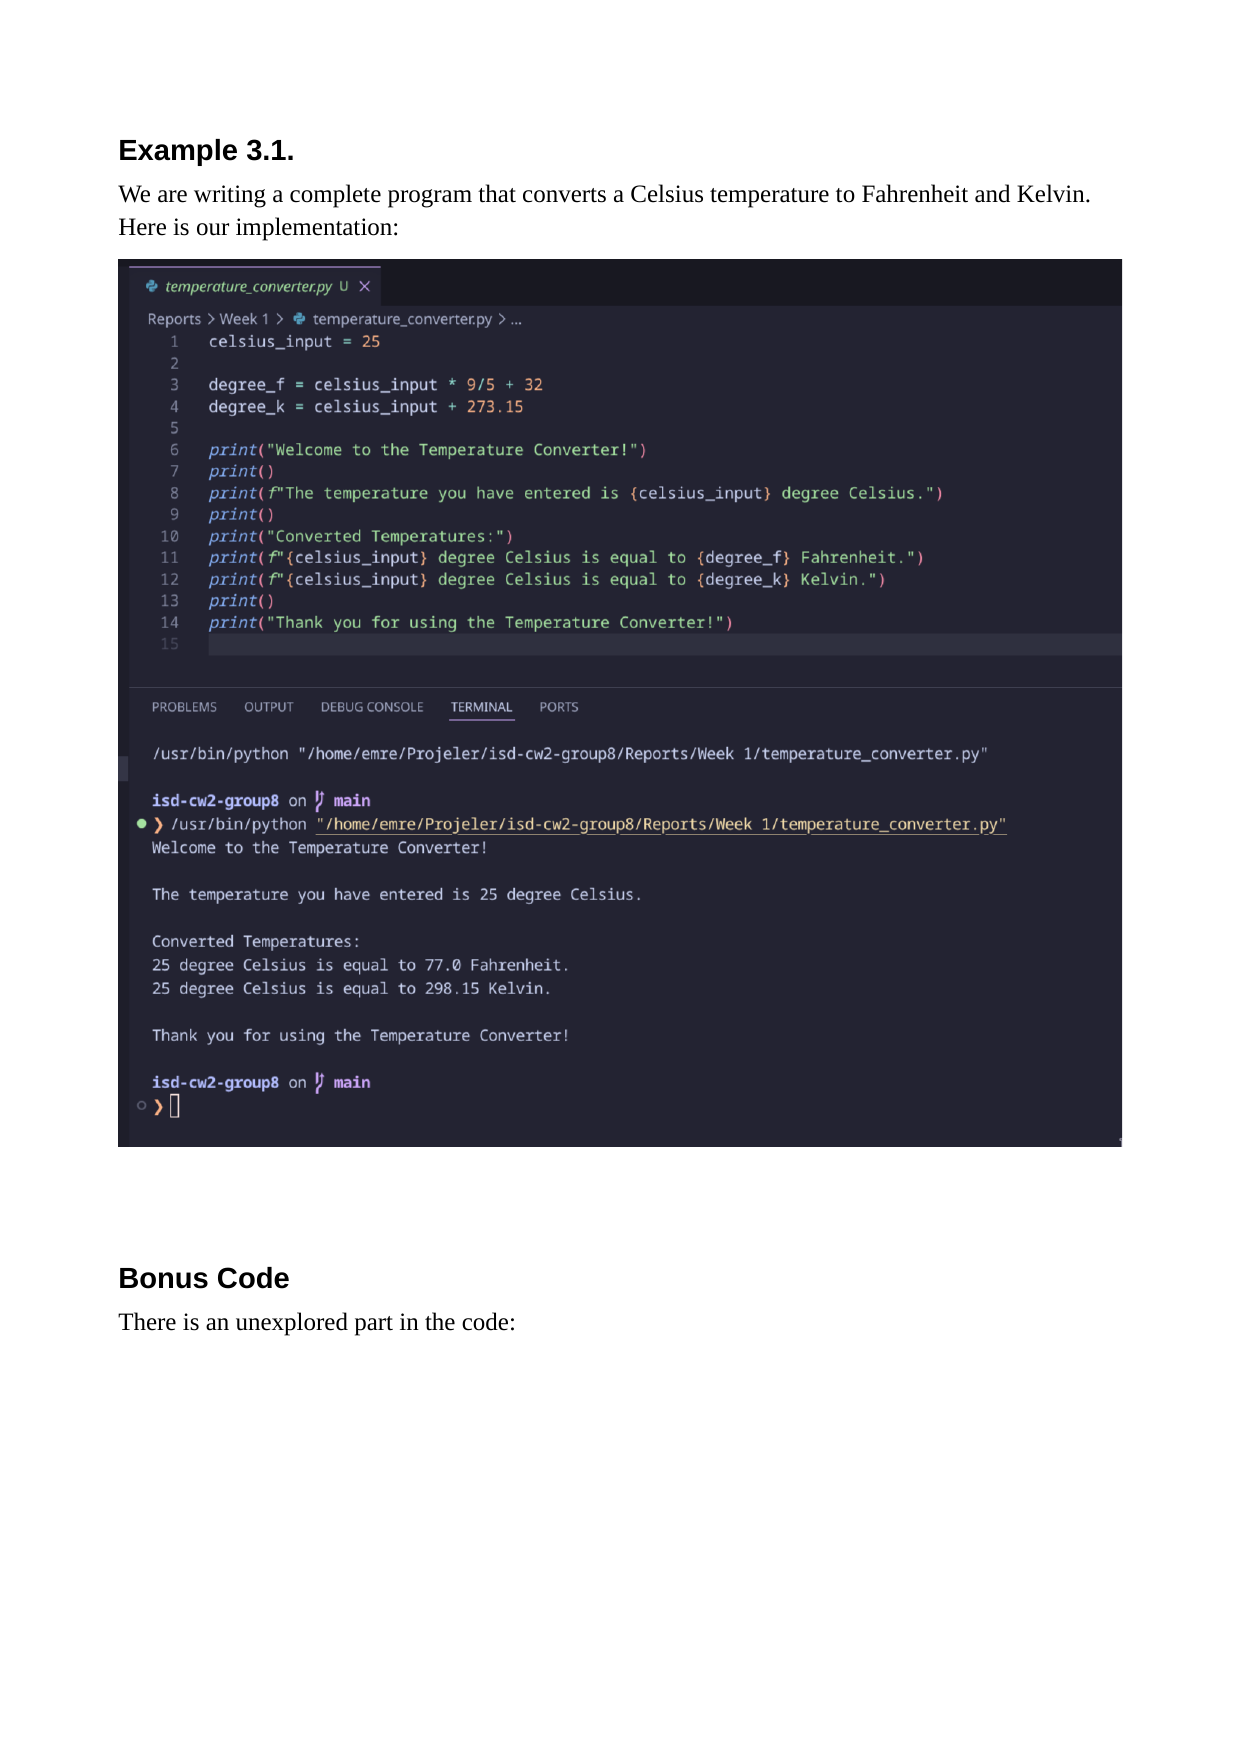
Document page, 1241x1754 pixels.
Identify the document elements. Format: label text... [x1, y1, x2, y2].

text There is an unexplored part in the code: [118, 1307, 1122, 1336]
picture [118, 259, 1123, 1147]
subtitle Example 3.1. [118, 133, 1122, 166]
subtitle Bonus Code [118, 1261, 1122, 1294]
text We are writing a complete program that converts a Celsius temperature to Fahrenheit and Kelvin. Here is our implementation: [118, 179, 1122, 241]
